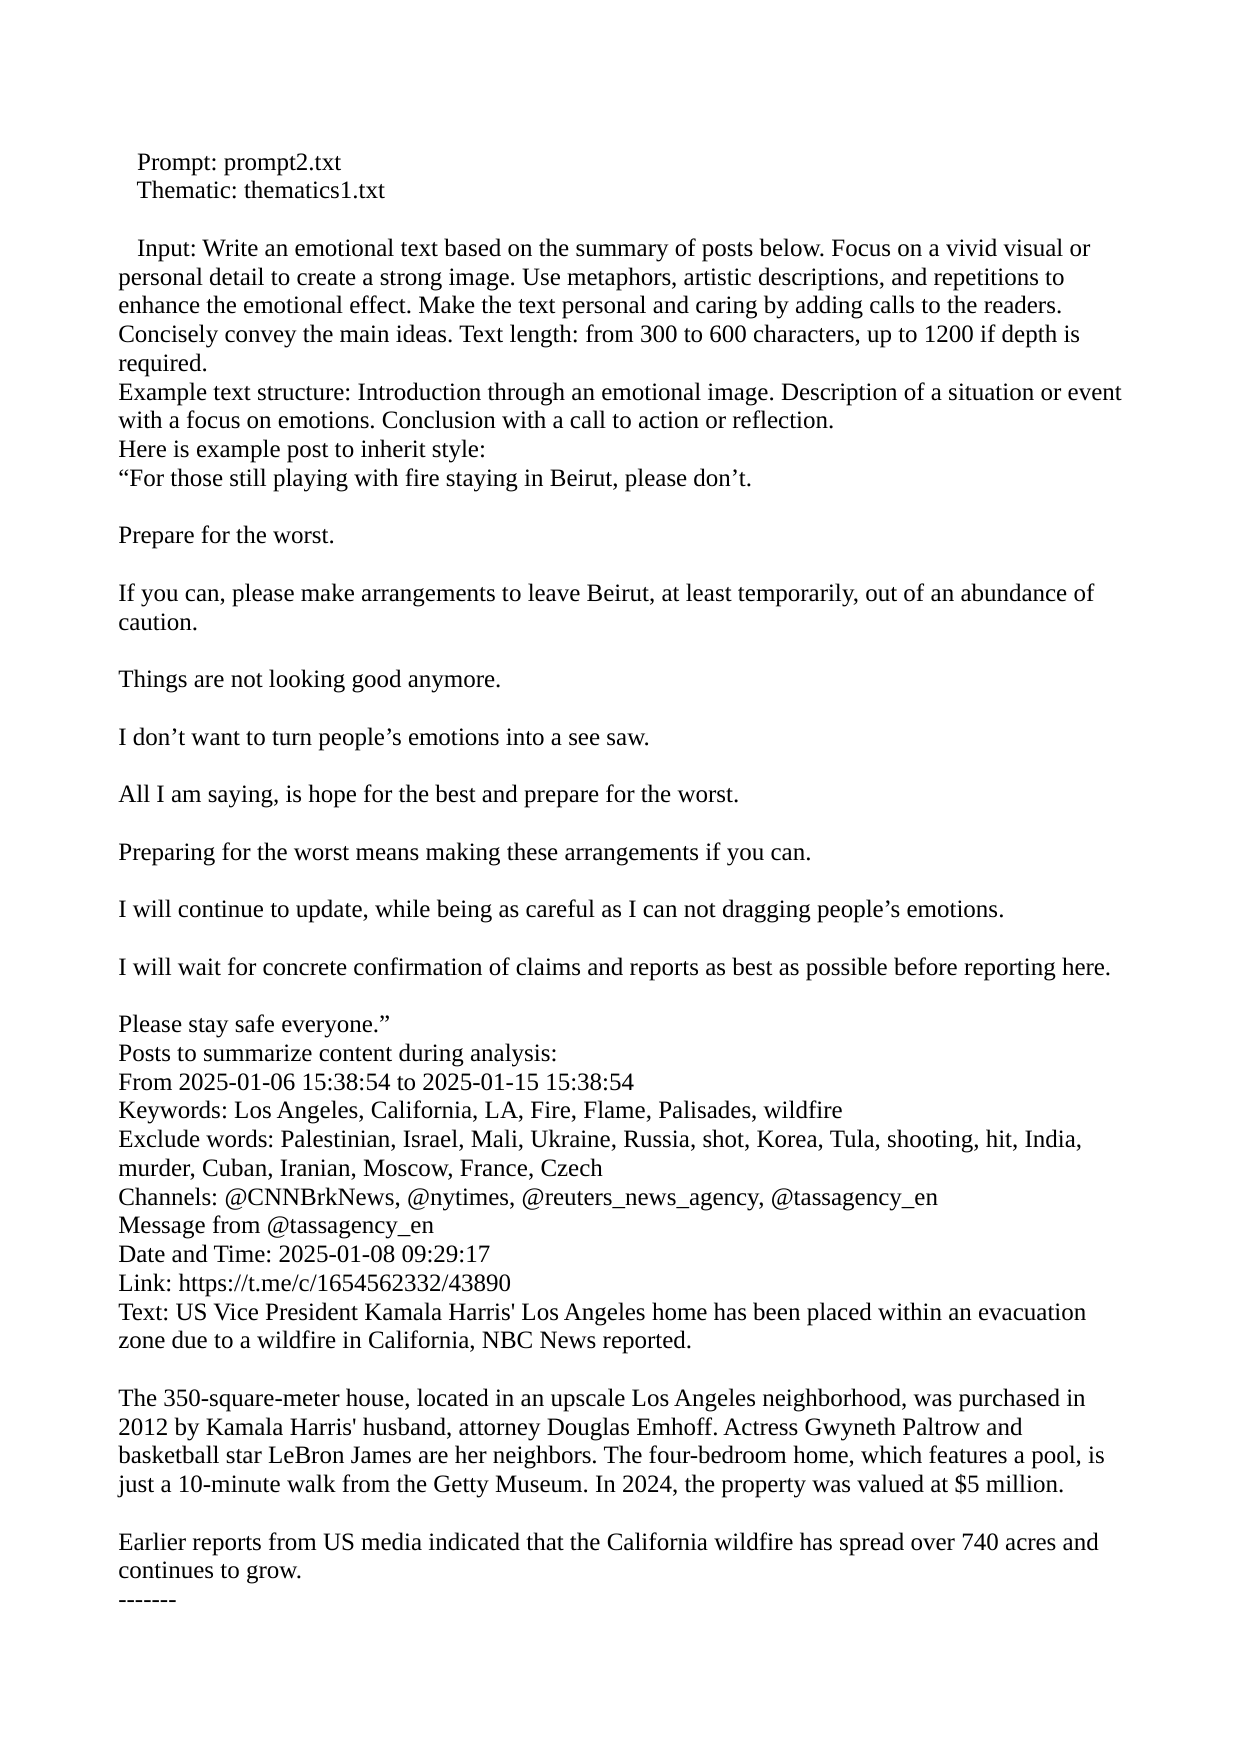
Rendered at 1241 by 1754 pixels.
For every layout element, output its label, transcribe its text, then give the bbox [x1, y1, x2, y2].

text Prompt: prompt2.txt [118, 147, 1122, 176]
text Prepare for the worst. [118, 521, 1122, 549]
text Input: Write an emotional text based on the summary of posts below. Focus on a vivid visual or personal detail to create a strong image. Use metaphors, artistic descriptions, and repetitions to enhance the emotional effect. Make the text personal and caring by adding calls to the readers. Concisely convey the main ideas. Text length: from 300 to 600 characters, up to 1200 if depth is required. [118, 233, 1122, 377]
text Earlier reports from US media indicated that the California wildfire has spread over 740 acres and continues to grow. [118, 1527, 1122, 1584]
text Text: US Vice President Kamala Harris' Los Angeles home has been placed within an evacuation zone due to a wildfire in California, NBC News reported. [118, 1297, 1122, 1354]
text Example text structure: Introduction through an emotional image. Description of a situation or event with a focus on emotions. Conclusion with a call to action or reflection. [118, 377, 1122, 434]
text Here is example post to inherit style: [118, 434, 1122, 463]
text I don’t want to turn people’s emotions into a see saw. [118, 722, 1122, 751]
text Things are not looking good anymore. [118, 664, 1122, 693]
text Please stay safe everyone.” [118, 1009, 1122, 1038]
text Preparing for the worst means making these arrangements if you can. [118, 837, 1122, 866]
text From 2025-01-06 15:38:54 to 2025-01-15 15:38:54 [118, 1067, 1122, 1096]
text The 350-square-meter house, located in an upscale Los Angeles neighborhood, was purchased in 2012 by Kamala Harris' husband, attorney Douglas Emhoff. Actress Gwyneth Paltrow and basketball star LeBron James are her neighbors. The four-bedroom home, which features a pool, is just a 10-minute walk from the Getty Museum. In 2024, the property was valued at $5 million. [118, 1383, 1122, 1498]
text ------- [118, 1584, 1122, 1613]
text “For those still playing with fire staying in Beirut, please don’t. [118, 463, 1122, 492]
text Posts to summarize content during analysis: [118, 1038, 1122, 1067]
text Exclude words: Palestinian, Israel, Mali, Ukraine, Russia, shot, Korea, Tula, shooting, hit, India, murder, Cuban, Iranian, Moscow, France, Czech [118, 1124, 1122, 1182]
text I will wait for concrete confirmation of claims and reports as best as possible before reporting here. [118, 952, 1122, 981]
text All I am saying, is hope for the best and prepare for the worst. [118, 779, 1122, 808]
text Message from @tassagency_en [118, 1211, 1122, 1239]
text If you can, please make arrangements to leave Beirut, at least temporarily, out of an abundance of caution. [118, 578, 1122, 636]
text Link: https://t.me/c/1654562332/43890 [118, 1268, 1122, 1297]
text I will continue to update, while being as careful as I can not dragging people’s emotions. [118, 894, 1122, 923]
text Keywords: Los Angeles, California, LA, Fire, Flame, Palisades, wildfire [118, 1096, 1122, 1124]
text Date and Time: 2025-01-08 09:29:17 [118, 1239, 1122, 1268]
text Thematic: thematics1.txt [118, 176, 1122, 204]
text Channels: @CNNBrkNews, @nytimes, @reuters_news_agency, @tassagency_en [118, 1182, 1122, 1211]
